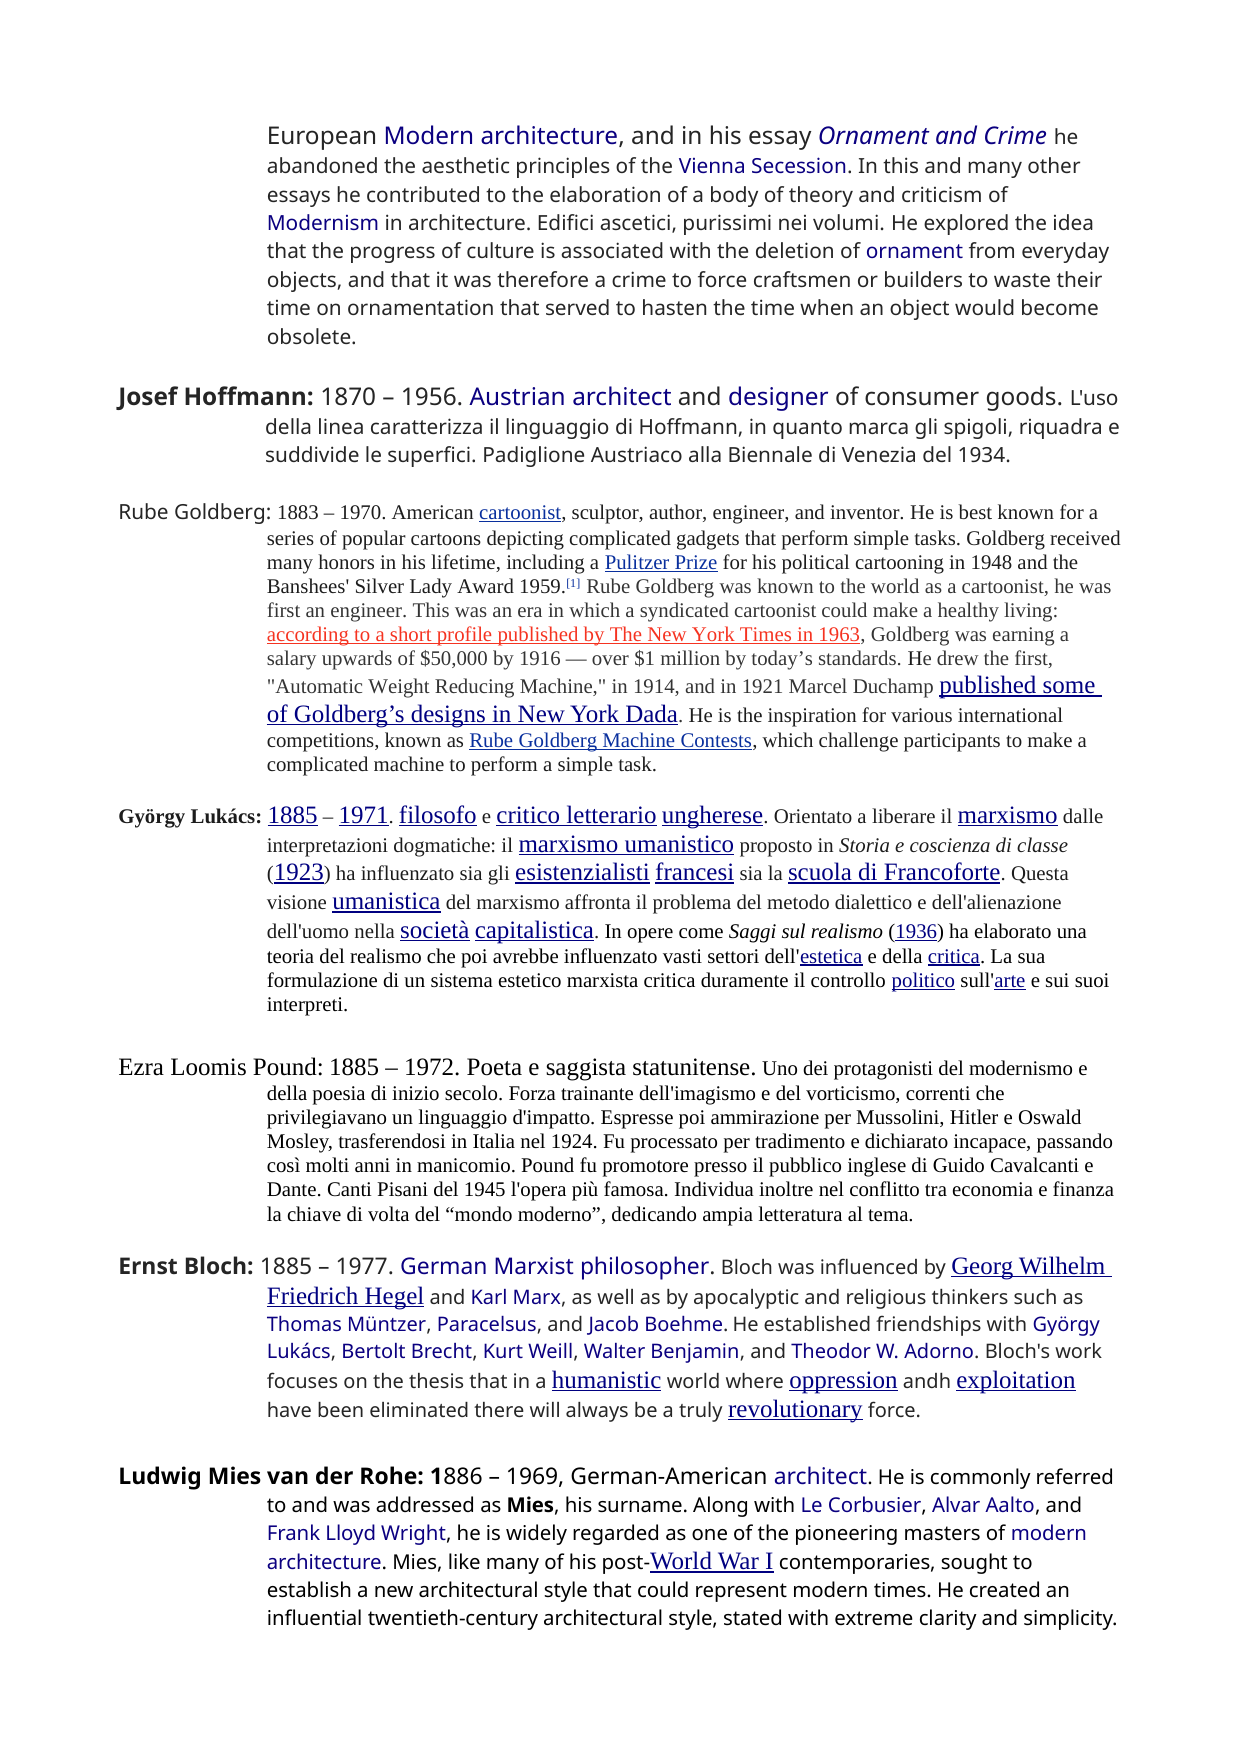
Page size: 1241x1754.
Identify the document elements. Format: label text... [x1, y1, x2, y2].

text Ludwig Mies van der Rohe: 1886 – 1969, German-American architect. He is commonly referred to and was addressed as Mies, his surname. Along with Le Corbusier, Alvar Aalto, and Frank Lloyd Wright, he is widely regarded as one of the pioneering masters of modern architecture. Mies, like many of his post-World War I contemporaries, sought to establish a new architectural style that could represent modern times. He created an influential twentieth-century architectural style, stated with extreme clarity and simplicity. [118, 1460, 1122, 1631]
text Ernst Bloch: 1885 – 1977. German Marxist philosopher. Bloch was influenced by Georg Wilhelm Friedrich Hegel and Karl Marx, as well as by apocalyptic and religious thinkers such as Thomas Müntzer, Paracelsus, and Jacob Boehme. He established friendships with György Lukács, Bertolt Brecht, Kurt Weill, Walter Benjamin, and Theodor W. Adorno. Bloch's work focuses on the thesis that in a humanistic world where oppression andh exploitation have been eliminated there will always be a truly revolutionary force. [118, 1249, 1122, 1423]
text Ezra Loomis Pound: 1885 – 1972. Poeta e saggista statunitense. Uno dei protagonisti del modernismo e della poesia di inizio secolo. Forza trainante dell'imagismo e del vorticismo, correnti che privilegiavano un linguaggio d'impatto. Espresse poi ammirazione per Mussolini, Hitler e Oswald Mosley, trasferendosi in Italia nel 1924. Fu processato per tradimento e dichiarato incapace, passando così molti anni in manicomio. Pound fu promotore presso il pubblico inglese di Guido Cavalcanti e Dante. Canti Pisani del 1945 l'opera più famosa. Individua inoltre nel conflitto tra economia e finanza la chiave di volta del “mondo moderno”, dedicando ampia letteratura al tema. [118, 1052, 1122, 1226]
text European Modern architecture, and in his essay Ornament and Crime he abandoned the aesthetic principles of the Vienna Secession. In this and many other essays he contributed to the elaboration of a body of theory and criticism of Modernism in architecture. Edifici ascetici, purissimi nei volumi. He explored the idea that the progress of culture is associated with the deletion of ornament from everyday objects, and that it was therefore a crime to force craftsmen or builders to waste their time on ornamentation that served to hasten the time when an object would become obsolete. [118, 118, 1122, 350]
text Rube Goldberg: 1883 – 1970. American cartoonist, sculptor, author, engineer, and inventor. He is best known for a series of popular cartoons depicting complicated gadgets that perform simple tasks. Goldberg received many honors in his lifetime, including a Pulitzer Prize for his political cartooning in 1948 and the Banshees' Silver Lady Award 1959.[1] Rube Goldberg was known to the world as a cartoonist, he was first an engineer. This was an era in which a syndicated cartoonist could make a healthy living: according to a short profile published by The New York Times in 1963, Goldberg was earning a salary upwards of $50,000 by 1916 — over $1 million by today’s standards. He drew the first, "Automatic Weight Reducing Machine," in 1914, and in 1921 Marcel Duchamp published some of Goldberg’s designs in New York Dada. He is the inspiration for various international competitions, known as Rube Goldberg Machine Contests, which challenge participants to make a complicated machine to perform a simple task. [118, 497, 1122, 776]
text György Lukács: 1885 – 1971. filosofo e critico letterario ungherese. Orientato a liberare il marxismo dalle interpretazioni dogmatiche: il marxismo umanistico proposto in Storia e coscienza di classe (1923) ha influenzato sia gli esistenzialisti francesi sia la scuola di Francoforte. Questa visione umanistica del marxismo affronta il problema del metodo dialettico e dell'alienazione dell'uomo nella società capitalistica. In opere come Saggi sul realismo (1936) ha elaborato una teoria del realismo che poi avrebbe influenzato vasti settori dell'estetica e della critica. La sua formulazione di un sistema estetico marxista critica duramente il controllo politico sull'arte e sui suoi interpreti. [118, 800, 1122, 1016]
text Josef Hoffmann: 1870 – 1956. Austrian architect and designer of consumer goods. L'uso della linea caratterizza il linguaggio di Hoffmann, in quanto marca gli spigoli, riquadra e suddivide le superfici. Padiglione Austriaco alla Biennale di Venezia del 1934. [118, 379, 1122, 469]
